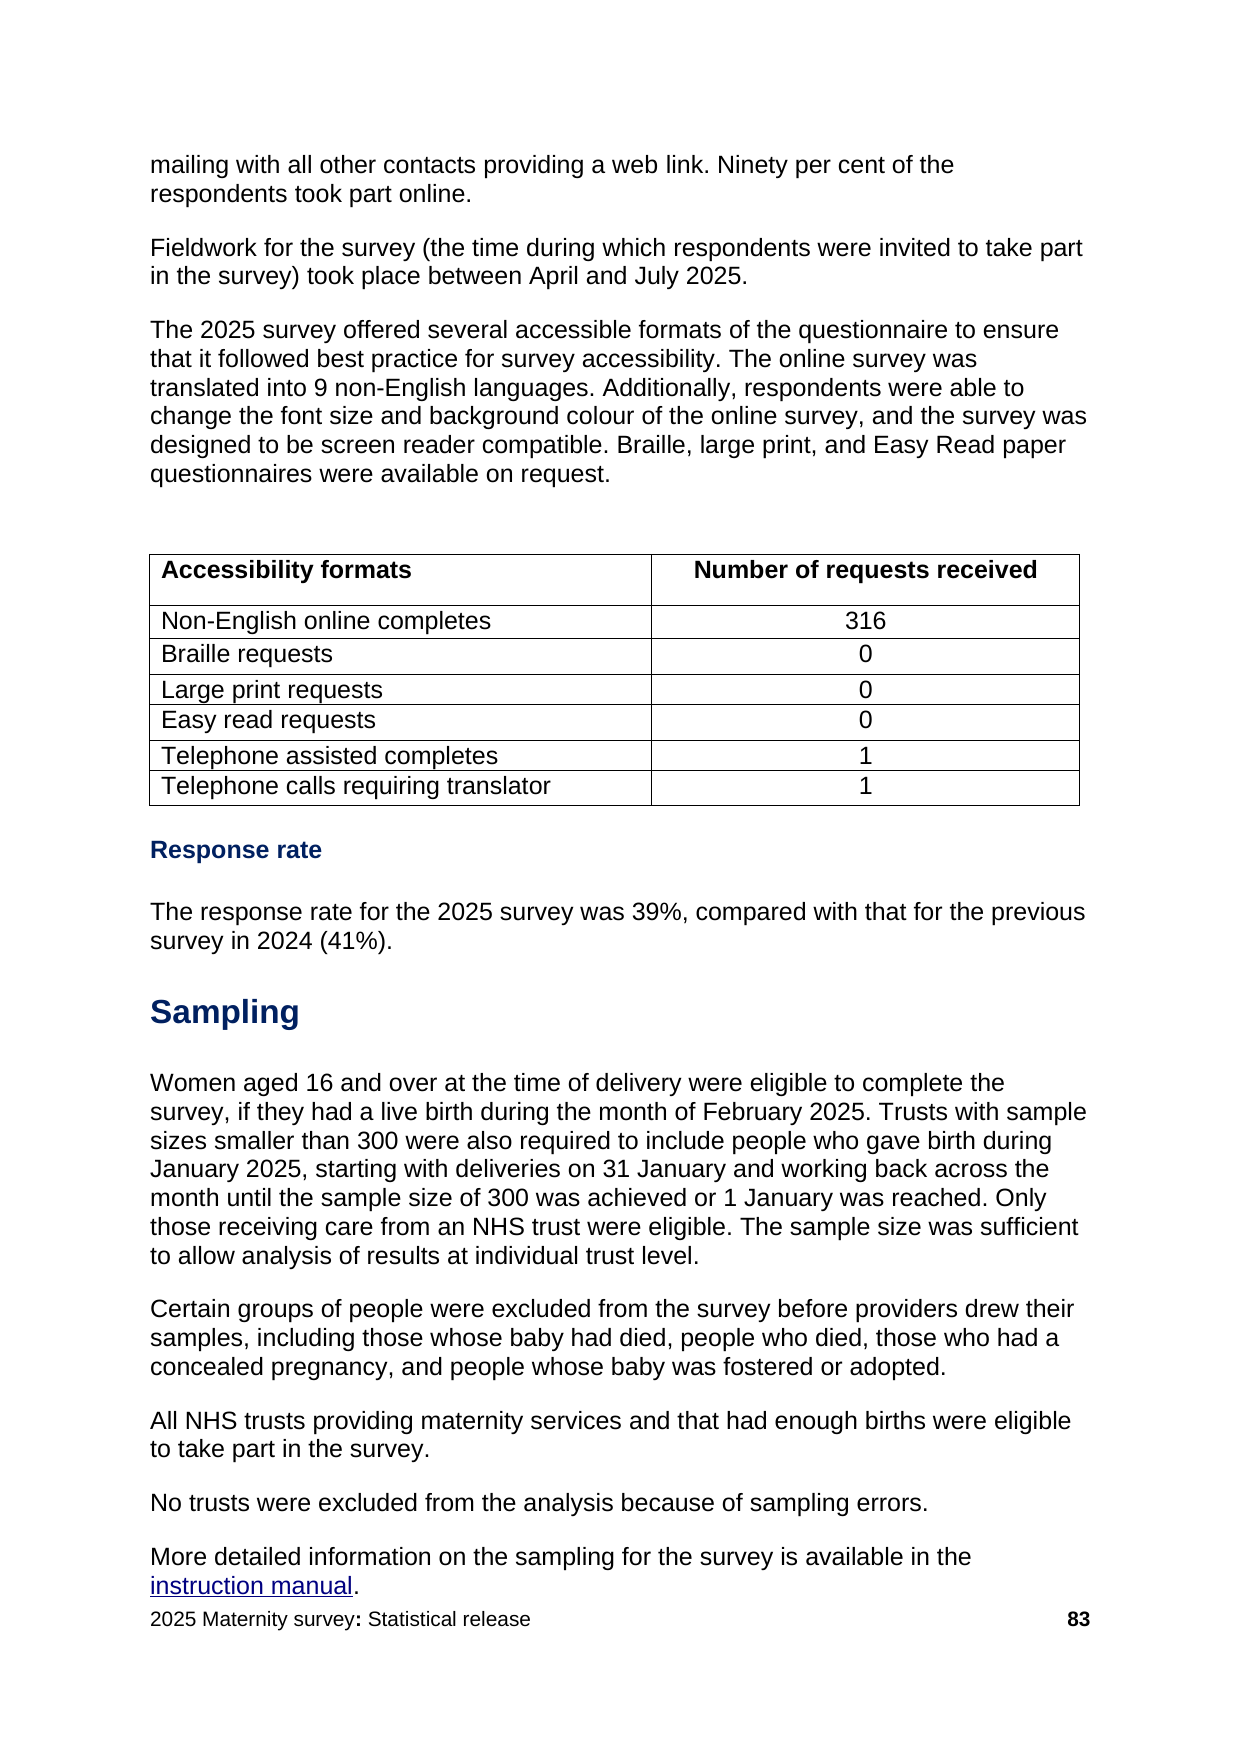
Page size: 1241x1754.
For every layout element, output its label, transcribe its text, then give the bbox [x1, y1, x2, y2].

text All NHS trusts providing maternity services and that had enough births were eligible to take part in the survey. [150, 1406, 1090, 1463]
table_cell 316 [652, 606, 1079, 638]
table_cell Braille requests [150, 639, 651, 674]
text mailing with all other contacts providing a web link. Ninety per cent of the respondents took part online. [150, 150, 1090, 207]
table_cell Telephone assisted completes [150, 741, 651, 770]
text The response rate for the 2025 survey was 39%, compared with that for the previous survey in 2024 (41%). [150, 897, 1090, 955]
text The 2025 survey offered several accessible formats of the questionnaire to ensure that it followed best practice for survey accessibility. The online survey was translated into 9 non-English languages. Additionally, respondents were able to change the font size and background colour of the online survey, and the survey was designed to be screen reader compatible. Braille, large print, and Easy Read paper questionnaires were available on request. [150, 315, 1090, 487]
table_cell Easy read requests [150, 705, 651, 739]
text No trusts were excluded from the analysis because of sampling errors. [150, 1488, 1090, 1517]
table_cell Large print requests [150, 675, 651, 704]
table_cell Non-English online completes [150, 606, 651, 638]
table_header Accessibility formats [150, 555, 651, 605]
subtitle Response rate [150, 835, 1090, 864]
table_cell Telephone calls requiring translator [150, 771, 651, 805]
text Fieldwork for the survey (the time during which respondents were invited to take part in the survey) took place between April and July 2025. [150, 232, 1090, 290]
text Sampling [150, 992, 1090, 1031]
text More detailed information on the sampling for the survey is available in the instruction manual. [150, 1542, 1090, 1599]
table_cell 1 [652, 771, 1079, 805]
table_cell 0 [652, 639, 1079, 674]
table_header Number of requests received [652, 555, 1079, 605]
table_cell 0 [652, 675, 1079, 704]
text Certain groups of people were excluded from the survey before providers drew their samples, including those whose baby had died, people who died, those who had a concealed pregnancy, and people whose baby was fostered or adopted. [150, 1294, 1090, 1381]
table_cell 0 [652, 705, 1079, 739]
text Women aged 16 and over at the time of delivery were eligible to complete the survey, if they had a live birth during the month of February 2025. Trusts with sample sizes smaller than 300 were also required to include people who gave birth during January 2025, starting with deliveries on 31 January and working back across the month until the sample size of 300 was achieved or 1 January was reached. Only those receiving care from an NHS trust were eligible. The sample size was sufficient to allow analysis of results at individual trust level. [150, 1068, 1090, 1269]
table_cell 1 [652, 741, 1079, 770]
